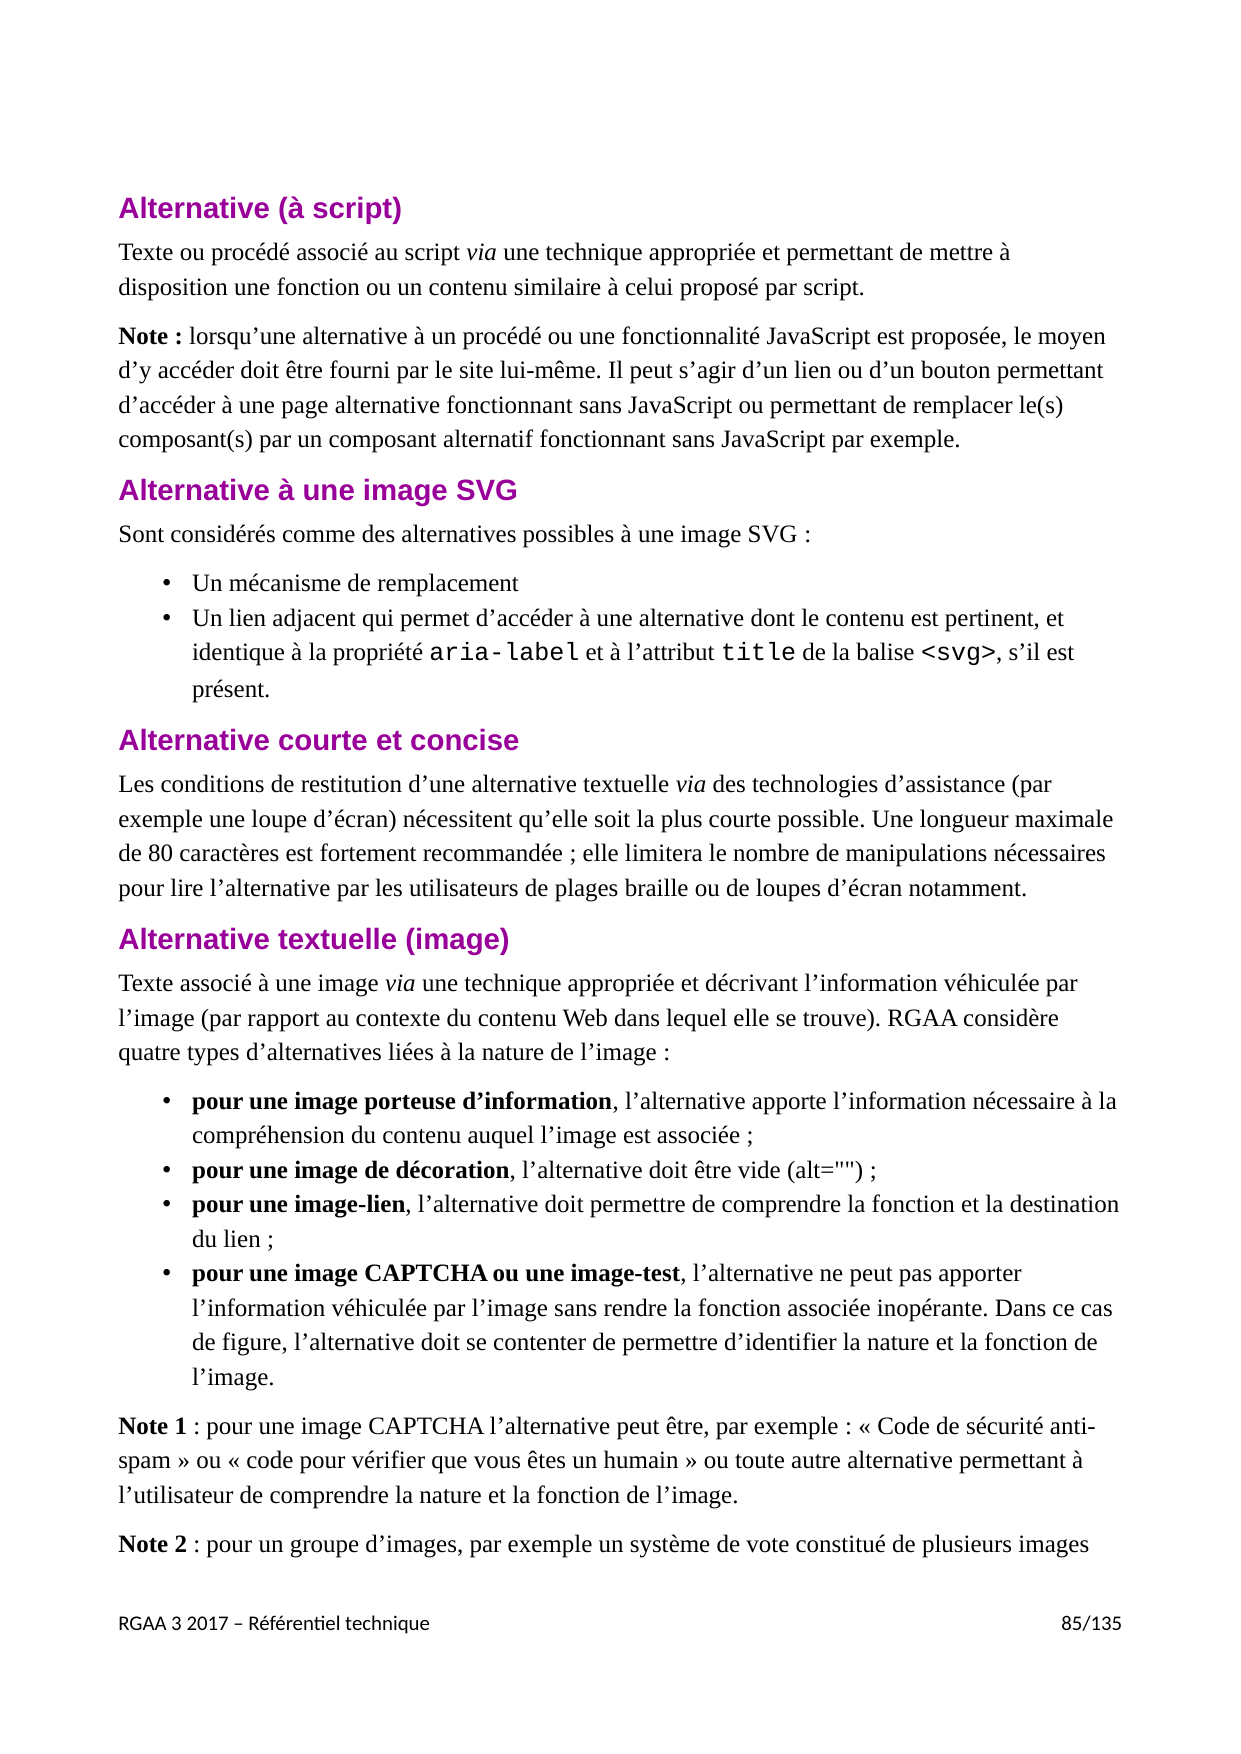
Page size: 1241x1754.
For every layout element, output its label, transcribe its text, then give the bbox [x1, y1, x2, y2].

subtitle Alternative textuelle (image) [118, 922, 1122, 956]
list pour une image porteuse d’information, l’alternative apporte l’information nécessaire à la compréhension du contenu auquel l’image est associée ; [162, 1086, 1122, 1149]
list pour une image-lien, l’alternative doit permettre de comprendre la fonction et la destination du lien ; [162, 1189, 1122, 1253]
subtitle Alternative (à script) [118, 191, 1122, 225]
text Note 2 : pour un groupe d’images, par exemple un système de vote constitué de plusieurs images [118, 1529, 1122, 1558]
text Texte ou procédé associé au script via une technique appropriée et permettant de mettre à disposition une fonction ou un contenu similaire à celui proposé par script. [118, 237, 1122, 300]
list Un lien adjacent qui permet d’accéder à une alternative dont le contenu est pertinent, et identique à la propriété aria-label et à l’attribut title de la balise <svg>, s’il est présent. [162, 603, 1122, 703]
text Note : lorsqu’une alternative à un procédé ou une fonctionnalité JavaScript est proposée, le moyen d’y accéder doit être fourni par le site lui-même. Il peut s’agir d’un lien ou d’un bouton permettant d’accéder à une page alternative fonctionnant sans JavaScript ou permettant de remplacer le(s) composant(s) par un composant alternatif fonctionnant sans JavaScript par exemple. [118, 321, 1122, 453]
list pour une image CAPTCHA ou une image-test, l’alternative ne peut pas apporter l’information véhiculée par l’image sans rendre la fonction associée inopérante. Dans ce cas de figure, l’alternative doit se contenter de permettre d’identifier la nature et la fonction de l’image. [162, 1258, 1122, 1391]
subtitle Alternative à une image SVG [118, 473, 1122, 507]
text Texte associé à une image via une technique appropriée et décrivant l’information véhiculée par l’image (par rapport au contexte du contenu Web dans lequel elle se trouve). RGAA considère quatre types d’alternatives liées à la nature de l’image : [118, 968, 1122, 1066]
list Un mécanisme de remplacement [162, 568, 1122, 597]
text Note 1 : pour une image CAPTCHA l’alternative peut être, par exemple : « Code de sécurité anti-spam » ou « code pour vérifier que vous êtes un humain » ou toute autre alternative permettant à l’utilisateur de comprendre la nature et la fonction de l’image. [118, 1411, 1122, 1509]
subtitle Alternative courte et concise [118, 723, 1122, 757]
text Les conditions de restitution d’une alternative textuelle via des technologies d’assistance (par exemple une loupe d’écran) nécessitent qu’elle soit la plus courte possible. Une longueur maximale de 80 caractères est fortement recommandée ; elle limitera le nombre de manipulations nécessaires pour lire l’alternative par les utilisateurs de plages braille ou de loupes d’écran notamment. [118, 769, 1122, 902]
list pour une image de décoration, l’alternative doit être vide (alt="") ; [162, 1155, 1122, 1184]
text Sont considérés comme des alternatives possibles à une image SVG : [118, 519, 1122, 548]
